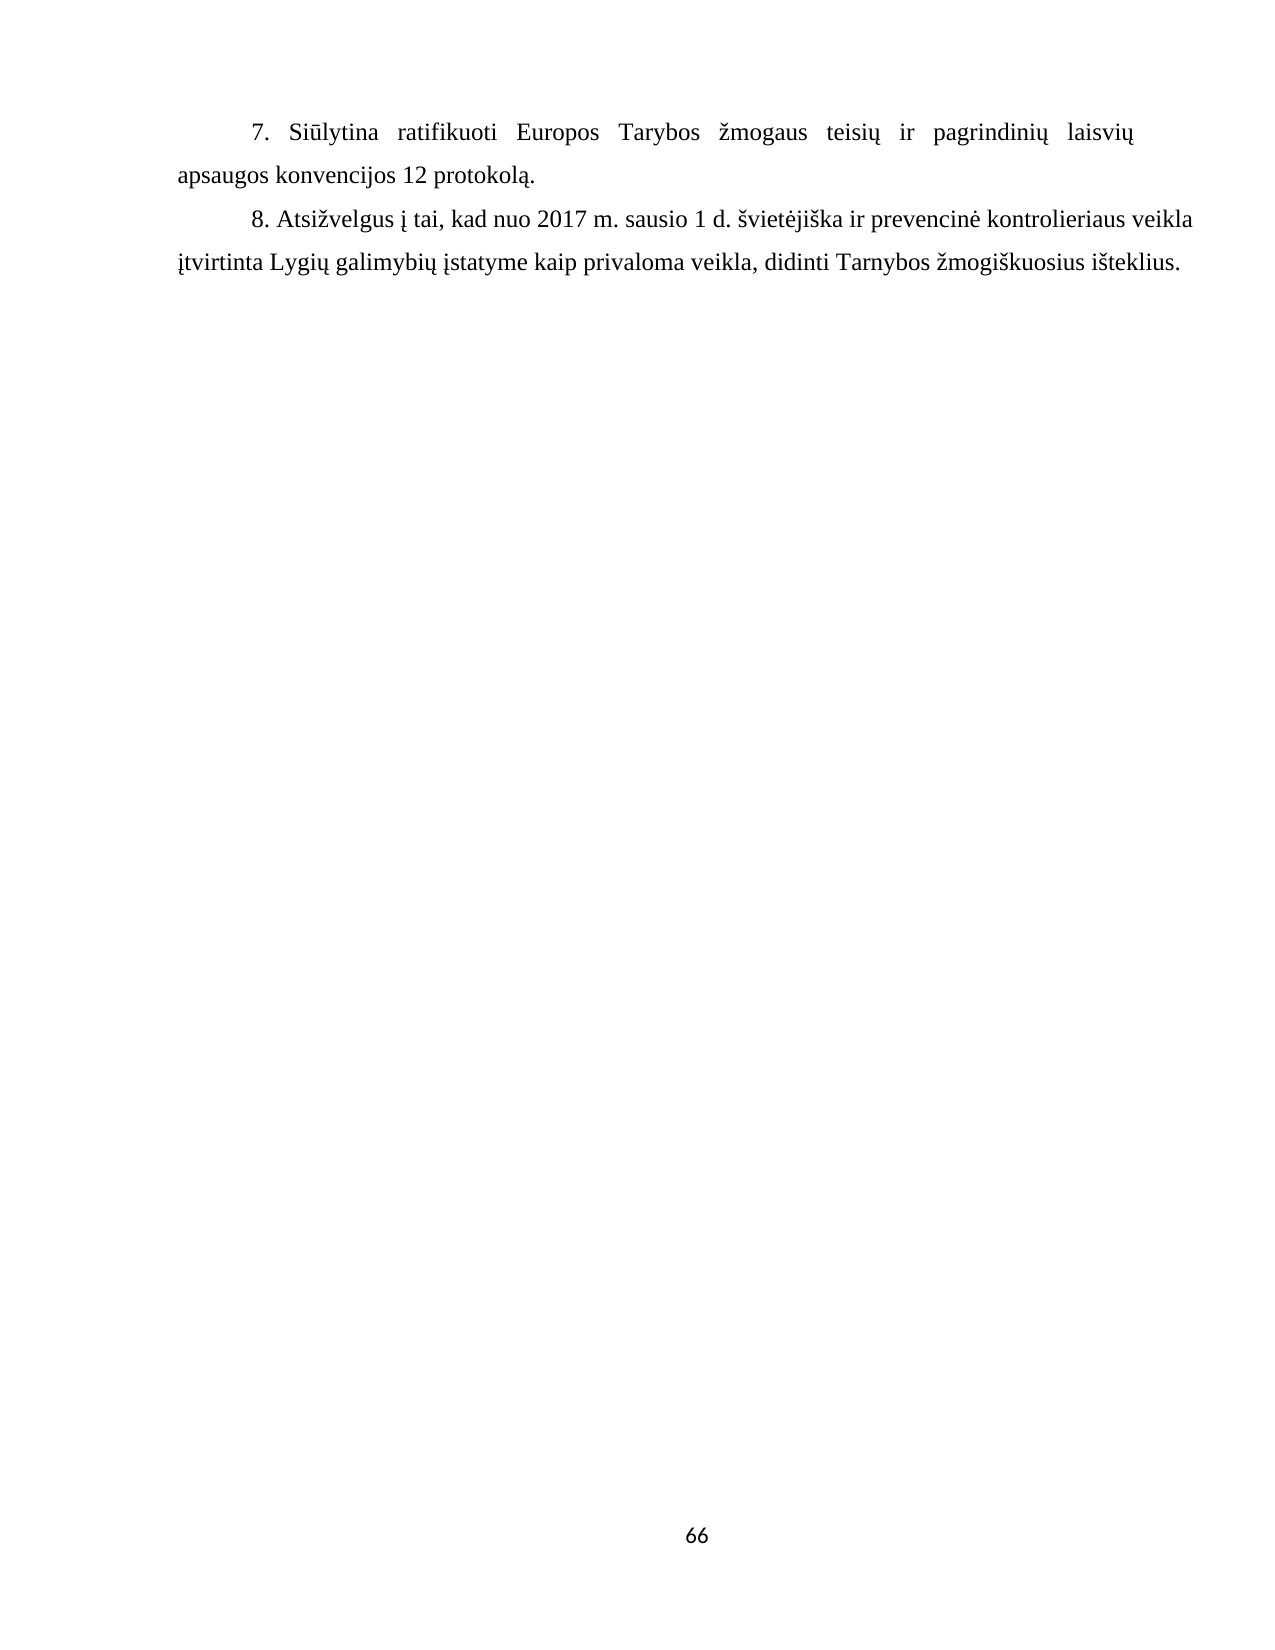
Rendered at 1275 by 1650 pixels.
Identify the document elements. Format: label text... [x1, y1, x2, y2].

text 7. Siūlytina ratifikuoti Europos Tarybos žmogaus teisių ir pagrindinių laisvių apsaugos konvencijos 12 protokolą. [177, 117, 1222, 189]
text 8. Atsižvelgus į tai, kad nuo 2017 m. sausio 1 d. švietėjiška ir prevencinė kontrolieriaus veikla įtvirtinta Lygių galimybių įstatyme kaip privaloma veikla, didinti Tarnybos žmogiškuosius išteklius. [177, 204, 1222, 276]
